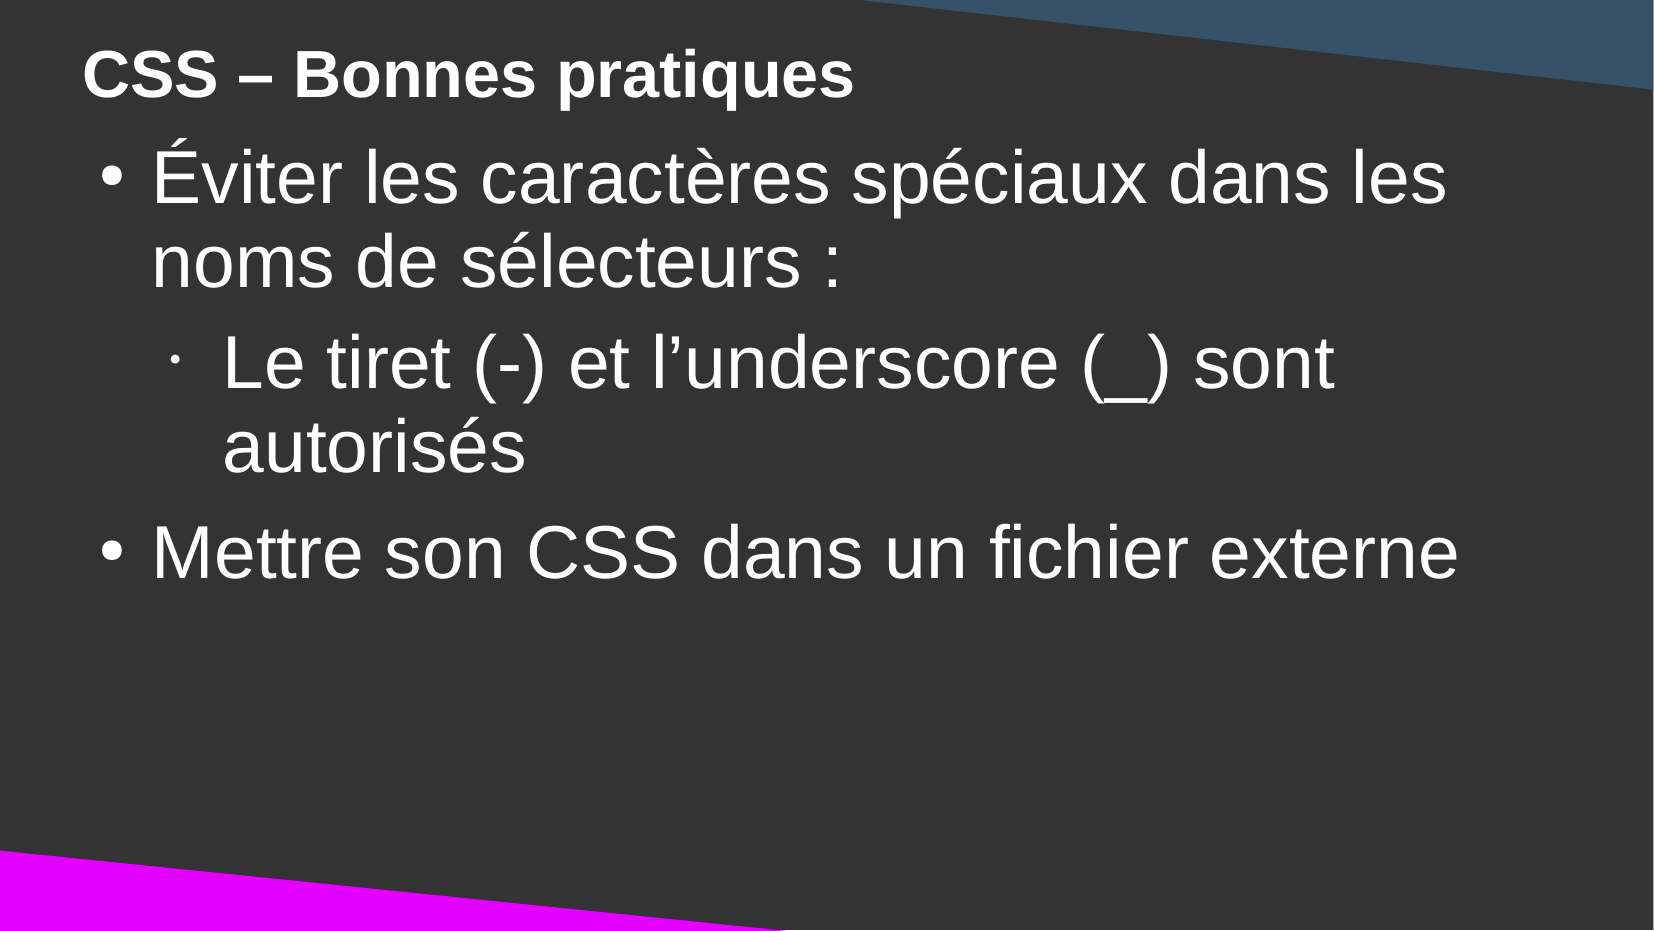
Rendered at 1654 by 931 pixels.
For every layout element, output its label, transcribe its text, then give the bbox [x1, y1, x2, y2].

title CSS – Bonnes pratiques [82, 37, 1571, 114]
text_box [859, 0, 1654, 90]
text_box [0, 850, 788, 931]
list Éviter les caractères spéciaux dans les noms de sélecteurs : Le tiret (-) et l’underscore (_) sont autorisés Mettre son CSS dans un fichier externe [80, 135, 1605, 789]
